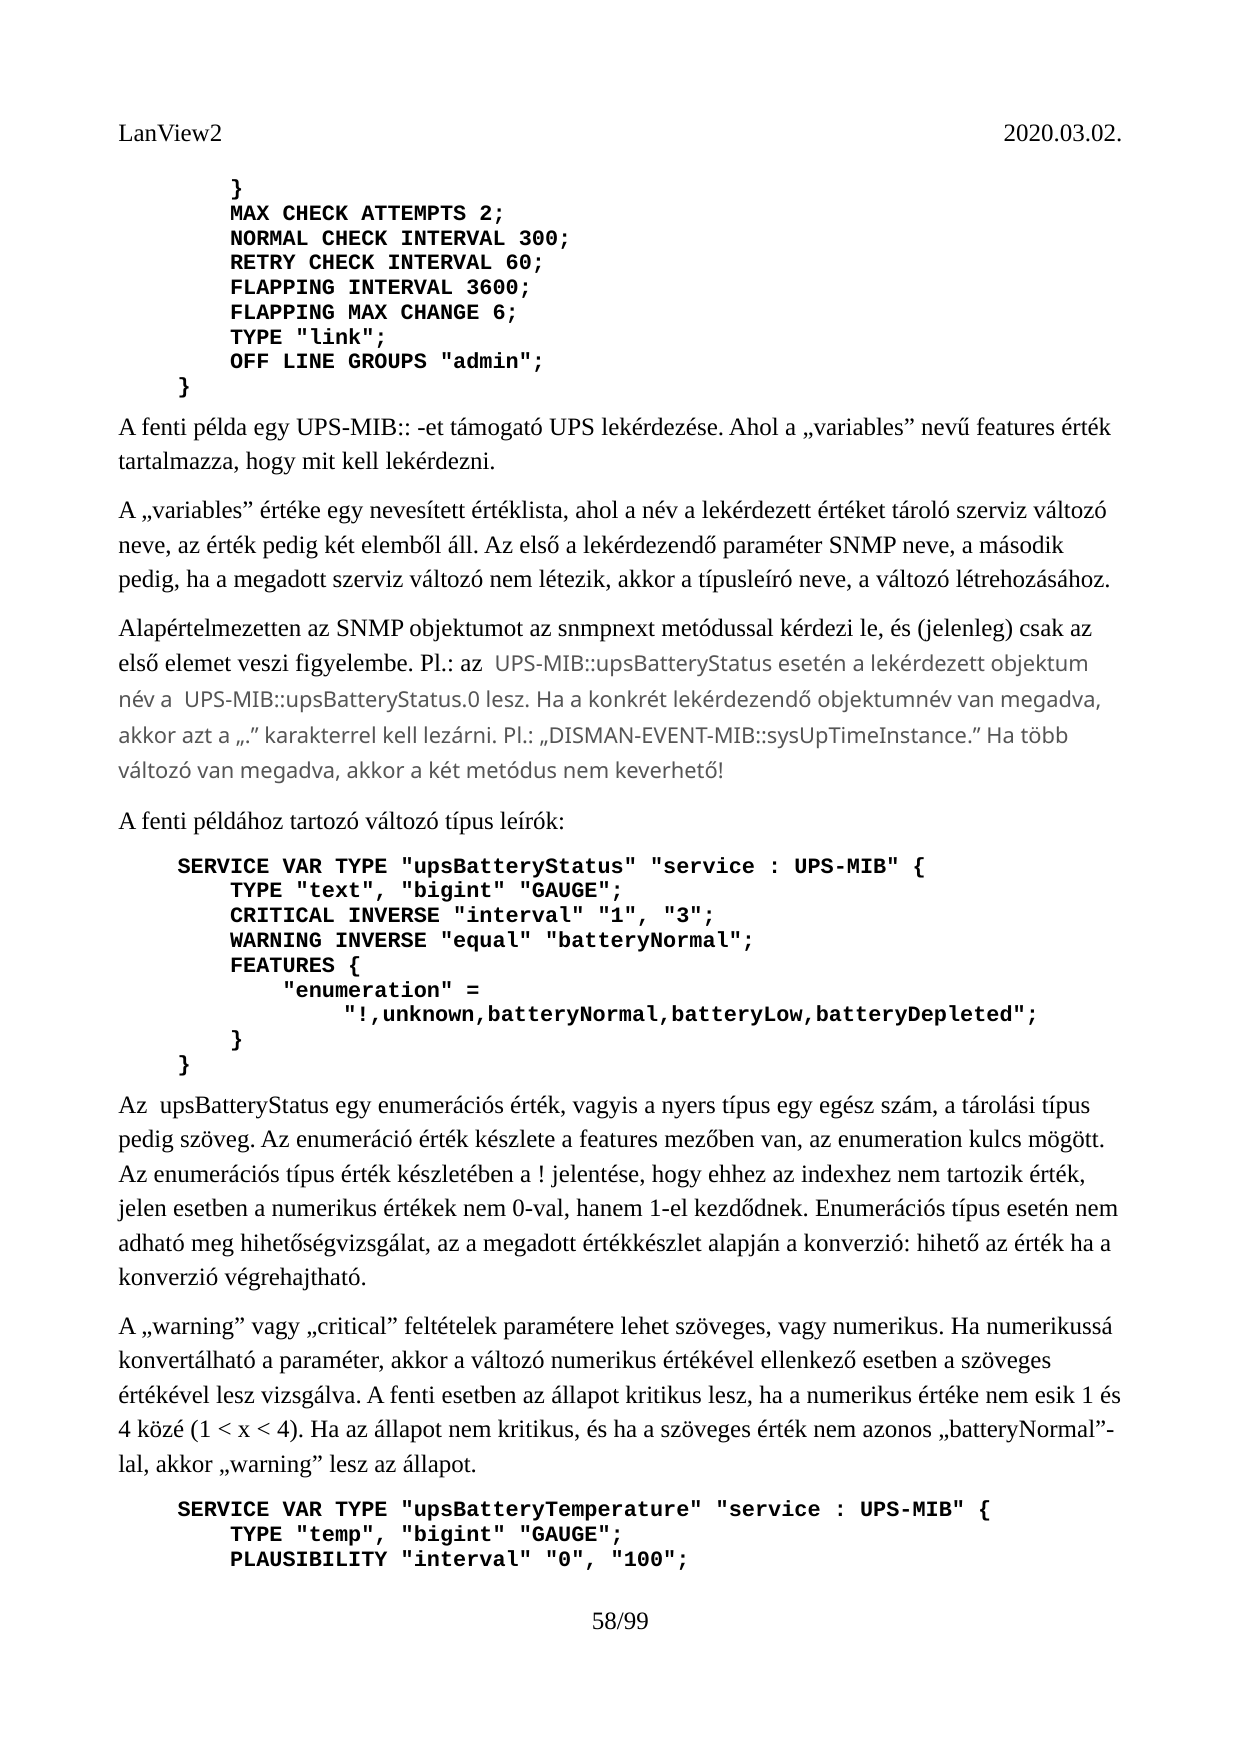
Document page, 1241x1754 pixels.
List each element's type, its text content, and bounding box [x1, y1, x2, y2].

text A „warning” vagy „critical” feltételek paramétere lehet szöveges, vagy numerikus. Ha numerikussá konvertálható a paraméter, akkor a változó numerikus értékével ellenkező esetben a szöveges értékével lesz vizsgálva. A fenti esetben az állapot kritikus lesz, ha a numerikus értéke nem esik 1 és 4 közé (1 < x < 4). Ha az állapot nem kritikus, és ha a szöveges érték nem azonos „batteryNormal”-lal, akkor „warning” lesz az állapot. [118, 1311, 1122, 1478]
text A fenti példa egy UPS-MIB:: -et támogató UPS lekérdezése. Ahol a „variables” nevű features érték tartalmazza, hogy mit kell lekérdezni. [118, 412, 1122, 475]
text Az upsBatteryStatus egy enumerációs érték, vagyis a nyers típus egy egész szám, a tárolási típus pedig szöveg. Az enumeráció érték készlete a features mezőben van, az enumeration kulcs mögött. Az enumerációs típus érték készletében a ! jelentése, hogy ehhez az indexhez nem tartozik érték, jelen esetben a numerikus értékek nem 0-val, hanem 1-el kezdődnek. Enumerációs típus esetén nem adható meg hihetőségvizsgálat, az a megadott értékkészlet alapján a konverzió: hihető az érték ha a konverzió végrehajtható. [118, 1090, 1122, 1291]
text A fenti példához tartozó változó típus leírók: [118, 806, 1122, 834]
text } MAX CHECK ATTEMPTS 2; NORMAL CHECK INTERVAL 300; RETRY CHECK INTERVAL 60; FLAPPING INTERVAL 3600; FLAPPING MAX CHANGE 6; TYPE "link"; OFF LINE GROUPS "admin"; } [177, 177, 1122, 400]
text A „variables” értéke egy nevesített értéklista, ahol a név a lekérdezett értéket tároló szerviz változó neve, az érték pedig két elemből áll. Az első a lekérdezendő paraméter SNMP neve, a második pedig, ha a megadott szerviz változó nem létezik, akkor a típusleíró neve, a változó létrehozásához. [118, 496, 1122, 593]
text SERVICE VAR TYPE "upsBatteryTemperature" "service : UPS-MIB" { TYPE "temp", "bigint" "GAUGE"; PLAUSIBILITY "interval" "0", "100"; [177, 1498, 1122, 1572]
text SERVICE VAR TYPE "upsBatteryStatus" "service : UPS-MIB" { TYPE "text", "bigint" "GAUGE"; CRITICAL INVERSE "interval" "1", "3"; WARNING INVERSE "equal" "batteryNormal"; FEATURES { "enumeration" = "!,unknown,batteryNormal,batteryLow,batteryDepleted"; } } [177, 855, 1122, 1078]
text Alapértelmezetten az SNMP objektumot az snmpnext metódussal kérdezi le, és (jelenleg) csak az első elemet veszi figyelembe. Pl.: az UPS-MIB::upsBatteryStatus esetén a lekérdezett objektum név a UPS-MIB::upsBatteryStatus.0 lesz. Ha a konkrét lekérdezendő objektumnév van megadva, akkor azt a „.” karakterrel kell lezárni. Pl.: „DISMAN-EVENT-MIB::sysUpTimeInstance.” Ha több változó van megadva, akkor a két metódus nem keverhető! [118, 613, 1122, 785]
